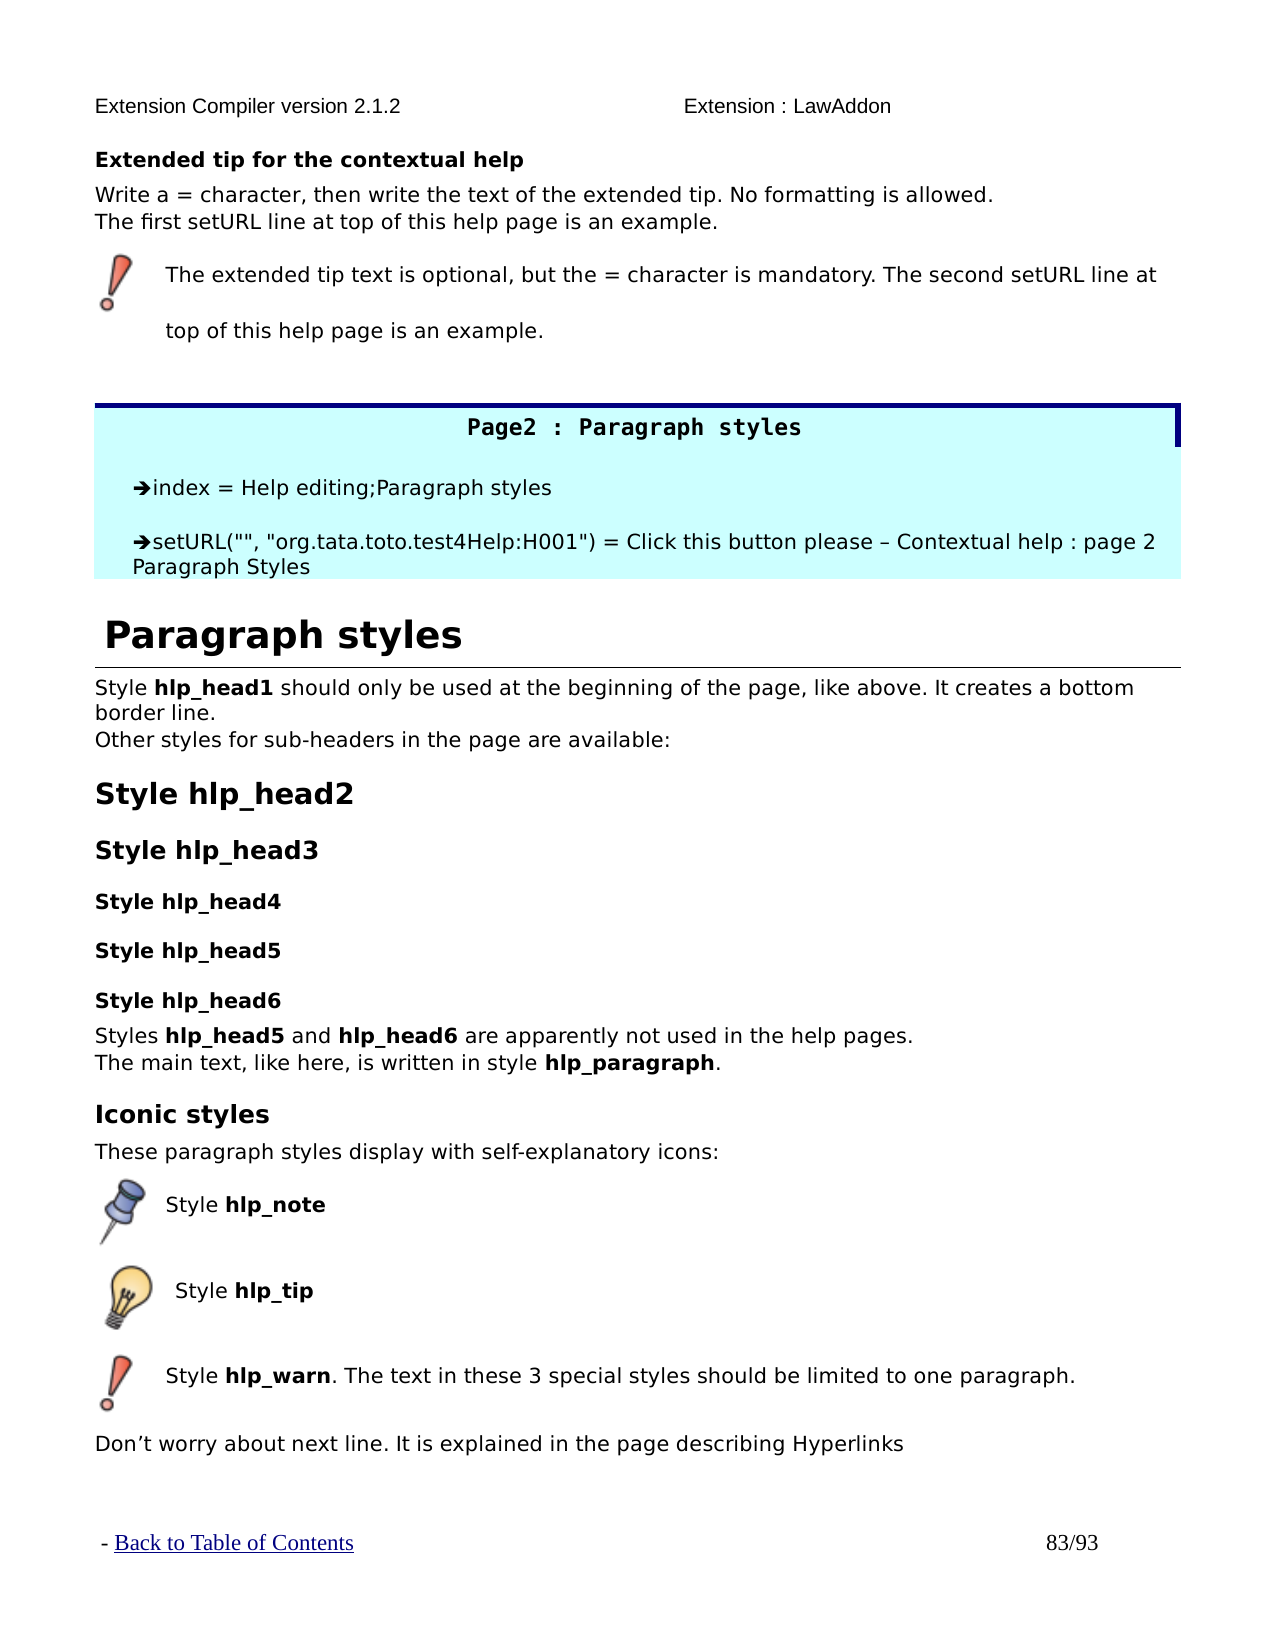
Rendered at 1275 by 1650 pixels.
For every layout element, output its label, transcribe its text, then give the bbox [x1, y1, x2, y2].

text Don’t worry about next line. It is explained in the page describing Hyperlinks [94, 1432, 1181, 1456]
list Style hlp_tip [163, 1261, 1181, 1335]
text Style hlp_head6 [94, 988, 1181, 1013]
text Other styles for sub-headers in the page are available: [94, 728, 1181, 753]
text These paragraph styles display with self-explanatory icons: [94, 1140, 1181, 1164]
text Page2 : Paragraph styles [94, 404, 1175, 447]
text Style hlp_head1 should only be used at the beginning of the page, like above. It creates a bottom border line. [94, 676, 1181, 725]
text The first setURL line at top of this help page is an example. [94, 210, 1181, 234]
text Write a = character, then write the text of the extended tip. No formatting is allowed. [94, 183, 1181, 207]
list setURL("", "org.tata.toto.test4Help:H001") = Click this button please – Contextual help : page 2 Paragraph Styles [94, 530, 1181, 579]
text Style hlp_head2 [94, 777, 1181, 811]
list index = Help editing;Paragraph styles [94, 476, 1181, 501]
text Iconic styles [94, 1100, 1181, 1129]
text Style hlp_head4 [94, 890, 1181, 914]
list Style hlp_note [94, 1190, 1181, 1222]
text Style hlp_head5 [94, 939, 1181, 964]
picture [95, 1177, 151, 1248]
picture [95, 247, 138, 319]
text The main text, like here, is written in style hlp_paragraph. [94, 1051, 1181, 1076]
picture [95, 1348, 138, 1419]
picture [95, 1261, 163, 1335]
list The extended tip text is optional, but the = character is mandatory. The second setURL line at top of this help page is an example. [94, 246, 1181, 343]
text Paragraph styles [94, 604, 1181, 667]
text Extended tip for the contextual help [94, 147, 1181, 172]
list Style hlp_warn. The text in these 3 special styles should be limited to one paragraph. [94, 1361, 1181, 1393]
text Style hlp_head3 [94, 836, 1181, 865]
text Styles hlp_head5 and hlp_head6 are apparently not used in the help pages. [94, 1024, 1181, 1048]
